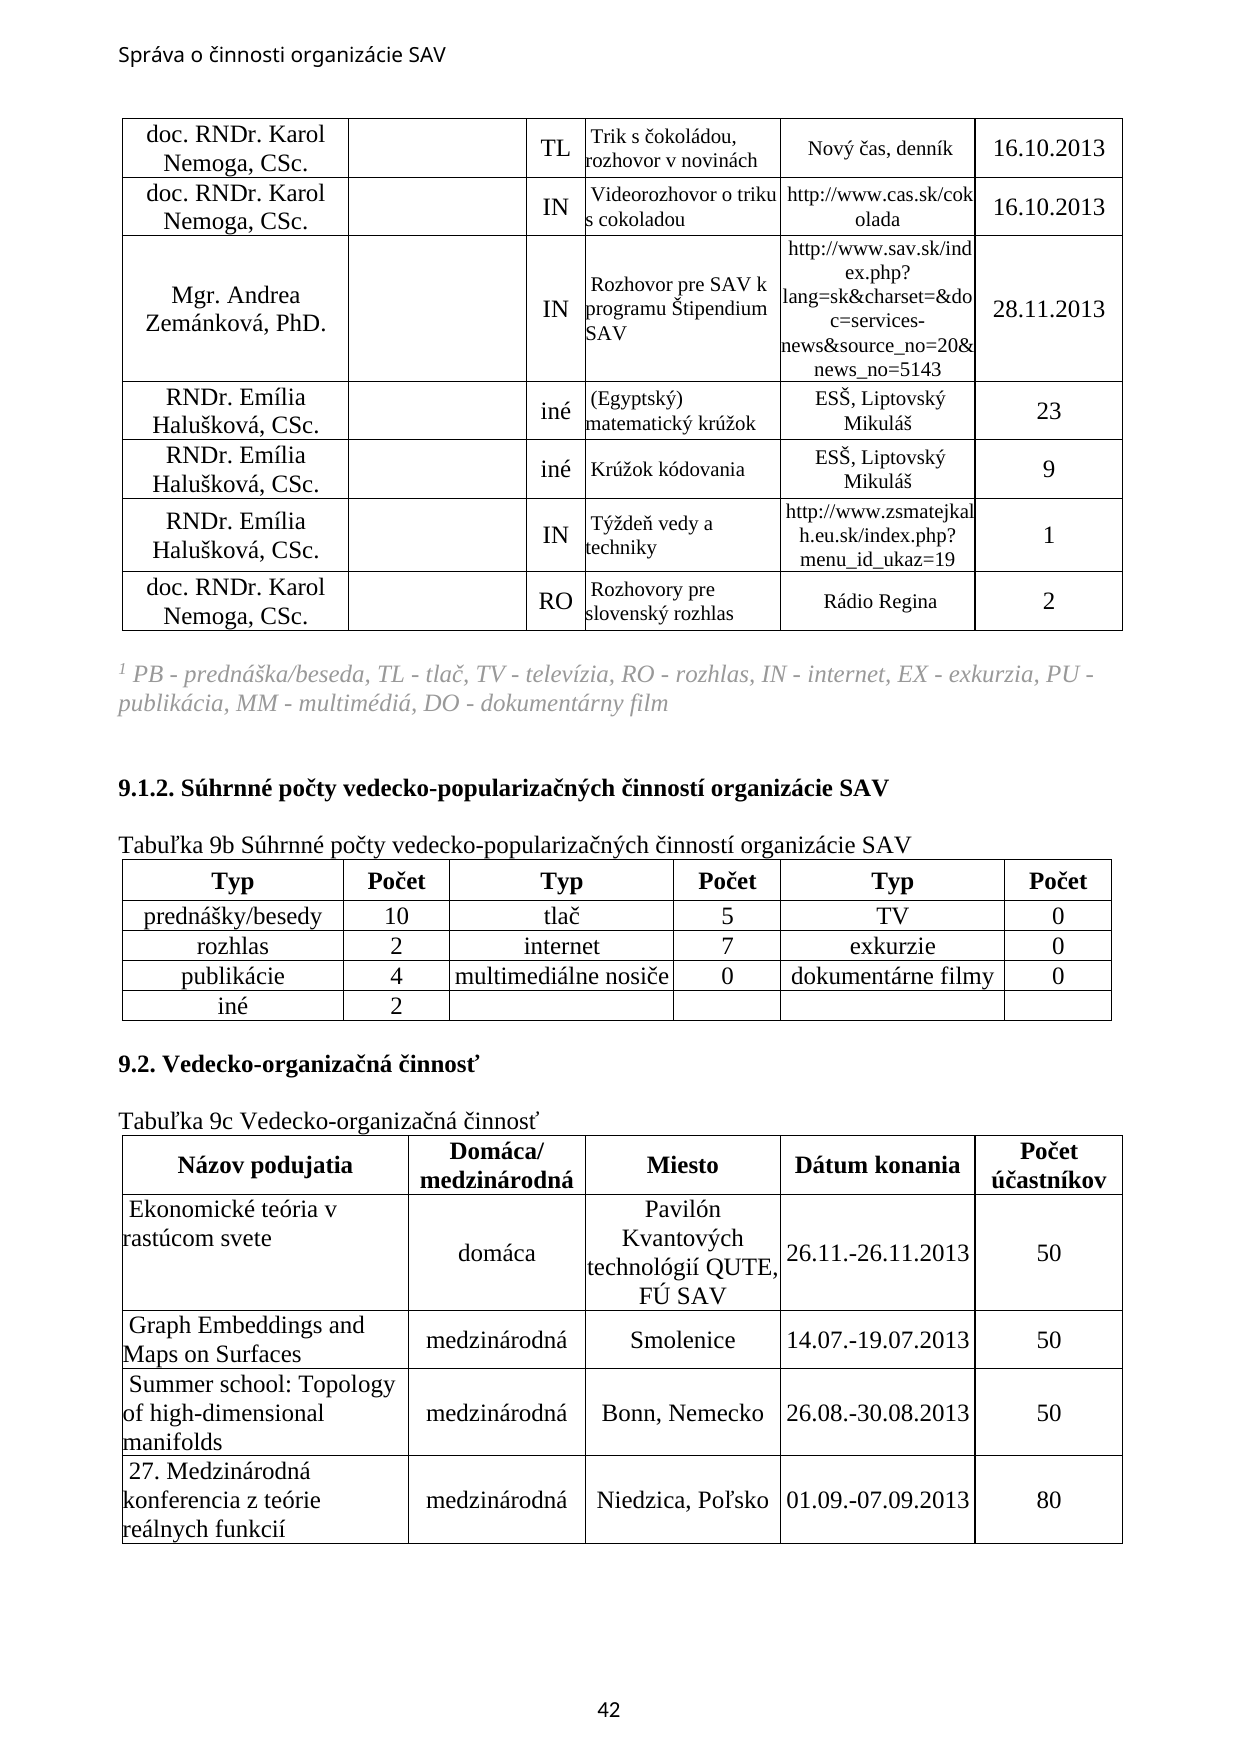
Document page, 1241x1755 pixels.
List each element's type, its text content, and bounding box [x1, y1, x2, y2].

table_cell RNDr. Emília Halušková, CSc. [123, 440, 348, 498]
table_cell 50 [976, 1195, 1122, 1309]
table_cell publikácie [123, 961, 343, 990]
table_cell Rozhovory pre slovenský rozhlas [586, 572, 780, 629]
table_cell iné [527, 440, 585, 498]
table_cell [349, 119, 526, 177]
table_header Typ [781, 860, 1004, 900]
text Tabuľka 9c Vedecko-organizačná činnosť [118, 1106, 1122, 1135]
table_cell 10 [344, 901, 449, 930]
table_cell doc. RNDr. Karol Nemoga, CSc. [123, 572, 348, 629]
table_cell ESŠ, Liptovský Mikuláš [781, 440, 974, 498]
table_cell 28.11.2013 [976, 236, 1122, 381]
table_cell rozhlas [123, 931, 343, 960]
text 9.1.2. Súhrnné počty vedecko-popularizačných činností organizácie SAV [118, 773, 1122, 830]
table_cell 2 [976, 572, 1122, 629]
table_cell 26.08.-30.08.2013 [781, 1369, 974, 1455]
table_cell Rozhovor pre SAV k programu Štipendium SAV [586, 236, 780, 381]
table_cell IN [527, 178, 585, 235]
table_cell iné [123, 991, 343, 1019]
table_cell IN [527, 499, 585, 571]
table_cell medzinárodná [409, 1369, 585, 1455]
table_cell [349, 178, 526, 235]
table_cell tlač [450, 901, 673, 930]
table_cell Mgr. Andrea Zemánková, PhD. [123, 236, 348, 381]
table_cell Niedzica, Poľsko [586, 1456, 780, 1543]
table_cell dokumentárne filmy [781, 961, 1004, 990]
table_cell domáca [409, 1195, 585, 1309]
table_cell [349, 382, 526, 439]
table_cell [1005, 991, 1111, 1019]
table_cell medzinárodná [409, 1456, 585, 1543]
table_header Počet účastníkov [976, 1136, 1122, 1193]
table_header Počet [1005, 860, 1111, 900]
table_cell [674, 991, 780, 1019]
table_cell internet [450, 931, 673, 960]
table_header Domáca/ medzinárodná [409, 1136, 585, 1193]
table_cell (Egyptský) matematický krúžok [586, 382, 780, 439]
table_cell IN [527, 236, 585, 381]
table_cell RNDr. Emília Halušková, CSc. [123, 499, 348, 571]
table_cell TV [781, 901, 1004, 930]
table_cell 9 [976, 440, 1122, 498]
table_cell http://www.cas.sk/cokolada [781, 178, 974, 235]
table_cell exkurzie [781, 931, 1004, 960]
table_cell Krúžok kódovania [586, 440, 780, 498]
table_cell [349, 236, 526, 381]
table_cell 0 [674, 961, 780, 990]
table_cell Videorozhovor o triku s cokoladou [586, 178, 780, 235]
table_cell doc. RNDr. Karol Nemoga, CSc. [123, 178, 348, 235]
table_cell 1 [976, 499, 1122, 571]
table_cell 0 [1005, 901, 1111, 930]
table_cell 7 [674, 931, 780, 960]
table_cell RO [527, 572, 585, 629]
table_cell [450, 991, 673, 1019]
table_cell 01.09.-07.09.2013 [781, 1456, 974, 1543]
table_cell iné [527, 382, 585, 439]
table_cell 2 [344, 931, 449, 960]
table_cell 16.10.2013 [976, 119, 1122, 177]
table_cell Trik s čokoládou, rozhovor v novinách [586, 119, 780, 177]
table_cell 0 [1005, 961, 1111, 990]
table_cell doc. RNDr. Karol Nemoga, CSc. [123, 119, 348, 177]
table_cell Smolenice [586, 1311, 780, 1368]
table_cell 23 [976, 382, 1122, 439]
table_cell 0 [1005, 931, 1111, 960]
table_cell 50 [976, 1369, 1122, 1455]
table_cell 14.07.-19.07.2013 [781, 1311, 974, 1368]
table_cell [781, 991, 1004, 1019]
table_cell multimediálne nosiče [450, 961, 673, 990]
table_cell RNDr. Emília Halušková, CSc. [123, 382, 348, 439]
table_cell 50 [976, 1311, 1122, 1368]
table_cell Pavilón Kvantových technológií QUTE, FÚ SAV [586, 1195, 780, 1309]
table_cell prednášky/besedy [123, 901, 343, 930]
table_header Miesto [586, 1136, 780, 1193]
table_cell 2 [344, 991, 449, 1019]
table_header Dátum konania [781, 1136, 974, 1193]
table_cell http://www.zsmatejkalh.eu.sk/index.php?menu_id_ukaz=19 [781, 499, 974, 571]
table_cell 16.10.2013 [976, 178, 1122, 235]
table_cell Nový čas, denník [781, 119, 974, 177]
table_cell [349, 440, 526, 498]
table_cell 27. Medzinárodná konferencia z teórie reálnych funkcií [123, 1456, 408, 1543]
table_cell Týždeň vedy a techniky [586, 499, 780, 571]
table_header Počet [674, 860, 780, 900]
table_cell [349, 499, 526, 571]
table_cell ESŠ, Liptovský Mikuláš [781, 382, 974, 439]
table_cell 5 [674, 901, 780, 930]
table_header Typ [123, 860, 343, 900]
table_header Počet [344, 860, 449, 900]
table_cell Ekonomické teória v rastúcom svete [123, 1195, 408, 1309]
table_cell Summer school: Topology of high-dimensional manifolds [123, 1369, 408, 1455]
table_cell 4 [344, 961, 449, 990]
table_cell medzinárodná [409, 1311, 585, 1368]
table_cell 26.11.-26.11.2013 [781, 1195, 974, 1309]
text Tabuľka 9b Súhrnné počty vedecko-popularizačných činností organizácie SAV [118, 830, 1122, 859]
table_cell [349, 572, 526, 629]
text 9.2. Vedecko-organizačná činnosť [118, 1021, 1122, 1106]
table_cell Bonn, Nemecko [586, 1369, 780, 1455]
table_cell Rádio Regina [781, 572, 974, 629]
table_header Typ [450, 860, 673, 900]
table_cell 80 [976, 1456, 1122, 1543]
table_cell Graph Embeddings and Maps on Surfaces [123, 1311, 408, 1368]
table_cell TL [527, 119, 585, 177]
table_header Názov podujatia [123, 1136, 408, 1193]
table_cell http://www.sav.sk/index.php?lang=sk&charset=&doc=services-news&source_no=20&news_no=5143 [781, 236, 974, 381]
text 1 PB - prednáška/beseda, TL - tlač, TV - televízia, RO - rozhlas, IN - internet, EX - exkurzia, PU - publikácia, MM - multimédiá, DO - dokumentárny film [118, 631, 1122, 773]
